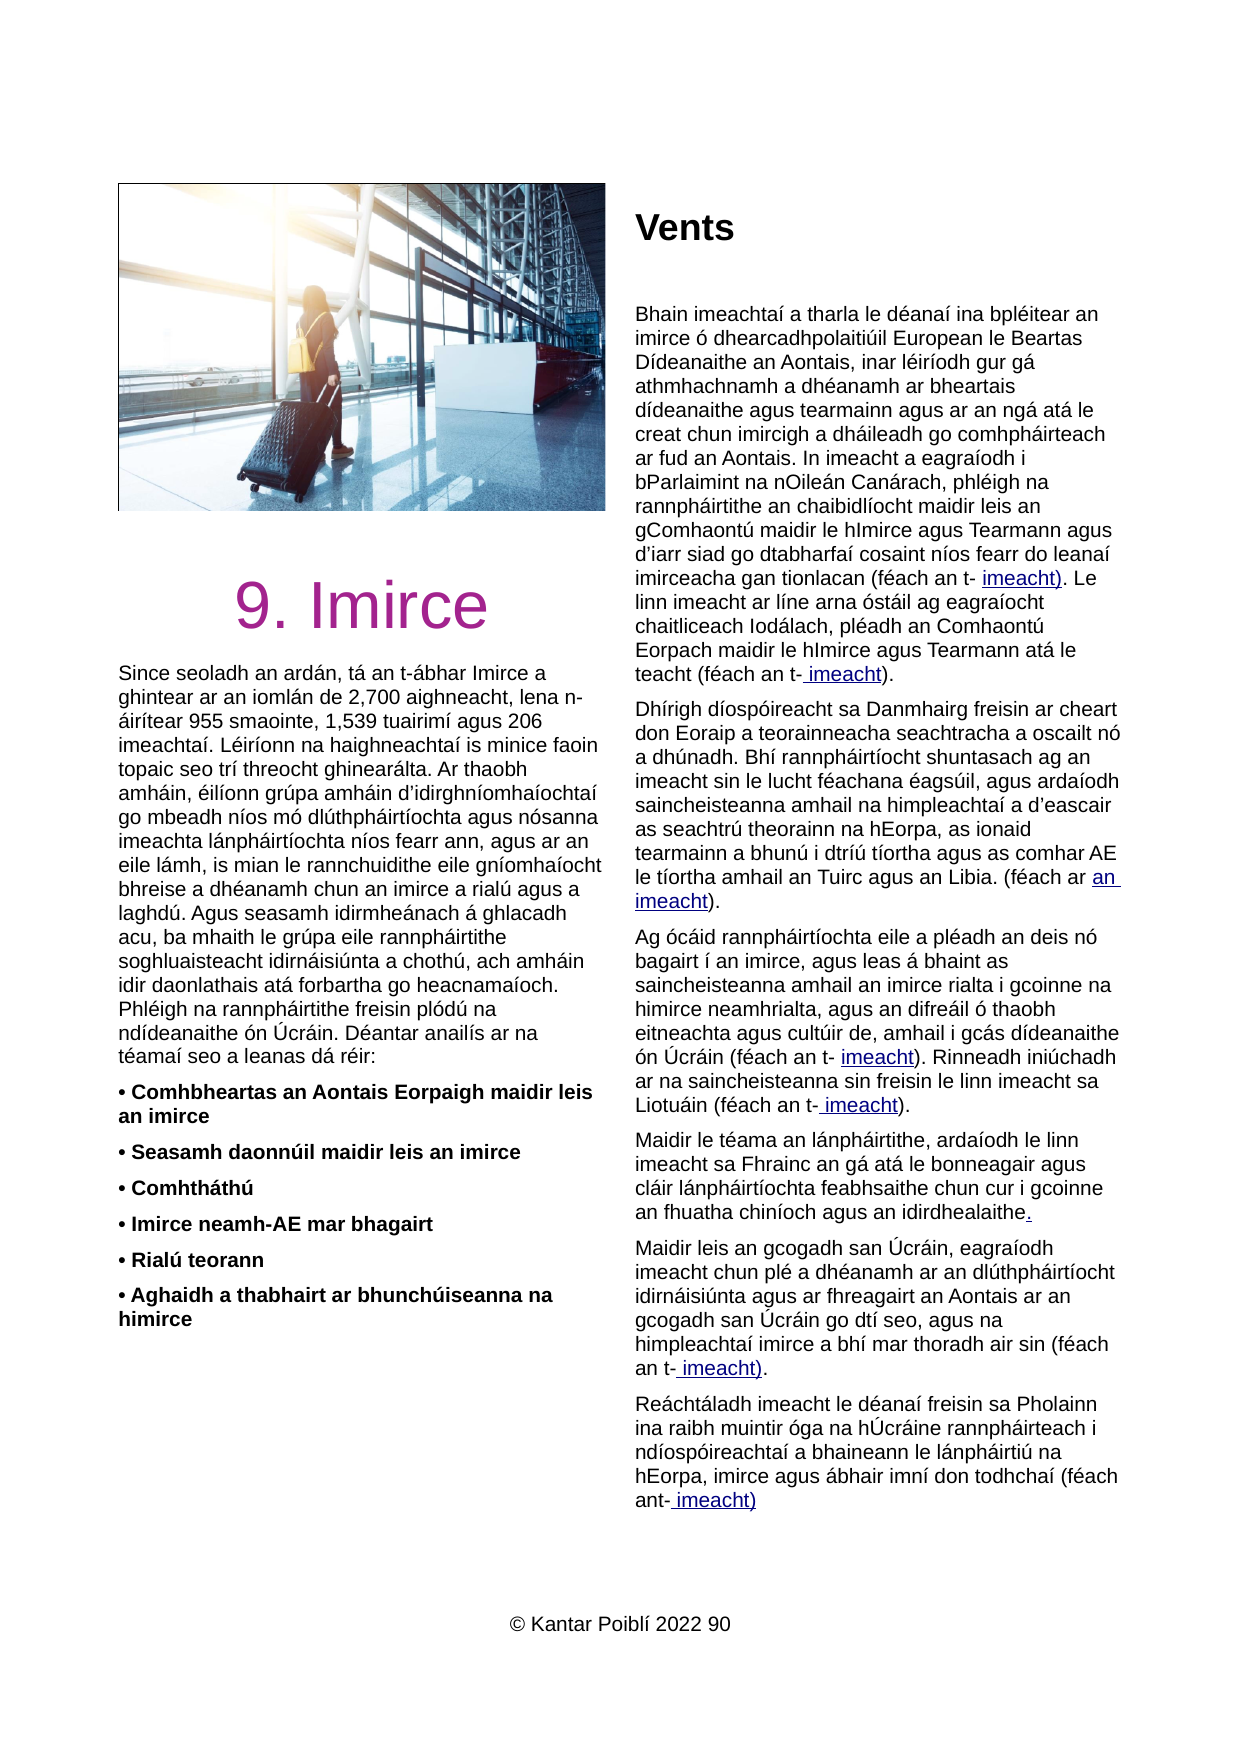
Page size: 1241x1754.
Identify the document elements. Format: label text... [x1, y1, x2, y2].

text • Aghaidh a thabhairt ar bhunchúiseanna na himirce [118, 1283, 605, 1331]
text Maidir le téama an lánpháirtithe, ardaíodh le linn imeacht sa Fhrainc an gá atá le bonneagair agus cláir lánpháirtíochta feabhsaithe chun cur i gcoinne an fhuatha chiníoch agus an idirdhealaithe. [635, 1128, 1122, 1224]
text • Comhtháthú [118, 1176, 605, 1200]
text • Comhbheartas an Aontais Eorpaigh maidir leis an imirce [118, 1080, 605, 1128]
picture [118, 183, 606, 511]
text • Imirce neamh-AE mar bhagairt [118, 1212, 605, 1236]
text Since seoladh an ardán, tá an t-ábhar Imirce a ghintear ar an iomlán de 2,700 aighneacht, lena n-áirítear 955 smaointe, 1,539 tuairimí agus 206 imeachtaí. Léiríonn na haighneachtaí is minice faoin topaic seo trí threocht ghinearálta. Ar thaobh amháin, éilíonn grúpa amháin d’idirghníomhaíochtaí go mbeadh níos mó dlúthpháirtíochta agus nósanna imeachta lánpháirtíochta níos fearr ann, agus ar an eile lámh, is mian le rannchuidithe eile gníomhaíocht bhreise a dhéanamh chun an imirce a rialú agus a laghdú. Agus seasamh idirmheánach á ghlacadh acu, ba mhaith le grúpa eile rannpháirtithe soghluaisteacht idirnáisiúnta a chothú, ach amháin idir daonlathais atá forbartha go heacnamaíoch. Phléigh na rannpháirtithe freisin plódú na ndídeanaithe ón Úcráin. Déantar anailís ar na téamaí seo a leanas dá réir: [118, 661, 605, 1068]
subtitle Vents [635, 205, 1122, 248]
text • Seasamh daonnúil maidir leis an imirce [118, 1140, 605, 1164]
text Maidir leis an gcogadh san Úcráin, eagraíodh imeacht chun plé a dhéanamh ar an dlúthpháirtíocht idirnáisiúnta agus ar fhreagairt an Aontais ar an gcogadh san Úcráin go dtí seo, agus na himpleachtaí imirce a bhí mar thoradh air sin (féach an t- imeacht). [635, 1236, 1122, 1380]
text Bhain imeachtaí a tharla le déanaí ina bpléitear an imirce ó dhearcadhpolaitiúil European le Beartas Dídeanaithe an Aontais, inar léiríodh gur gá athmhachnamh a dhéanamh ar bheartais dídeanaithe agus tearmainn agus ar an ngá atá le creat chun imircigh a dháileadh go comhpháirteach ar fud an Aontais. In imeacht a eagraíodh i bParlaimint na nOileán Canárach, phléigh na rannpháirtithe an chaibidlíocht maidir leis an gComhaontú maidir le hImirce agus Tearmann agus d’iarr siad go dtabharfaí cosaint níos fearr do leanaí imirceacha gan tionlacan (féach an t- imeacht). Le linn imeacht ar líne arna óstáil ag eagraíocht chaitliceach Iodálach, pléadh an Comhaontú Eorpach maidir le hImirce agus Tearmann atá le teacht (féach an t- imeacht). [635, 302, 1122, 685]
text Reáchtáladh imeacht le déanaí freisin sa Pholainn ina raibh muintir óga na hÚcráine rannpháirteach i ndíospóireachtaí a bhaineann le lánpháirtiú na hEorpa, imirce agus ábhair imní don todhchaí (féach ant- imeacht) [635, 1392, 1122, 1511]
text Dhírigh díospóireacht sa Danmhairg freisin ar cheart don Eoraip a teorainneacha seachtracha a oscailt nó a dhúnadh. Bhí rannpháirtíocht shuntasach ag an imeacht sin le lucht féachana éagsúil, agus ardaíodh saincheisteanna amhail na himpleachtaí a d’eascair as seachtrú theorainn na hEorpa, as ionaid tearmainn a bhunú i dtríú tíortha agus as comhar AE le tíortha amhail an Tuirc agus an Libia. (féach ar an imeacht). [635, 697, 1122, 913]
text Ag ócáid rannpháirtíochta eile a pléadh an deis nó bagairt í an imirce, agus leas á bhaint as saincheisteanna amhail an imirce rialta i gcoinne na himirce neamhrialta, agus an difreáil ó thaobh eitneachta agus cultúir de, amhail i gcás dídeanaithe ón Úcráin (féach an t- imeacht). Rinneadh iniúchadh ar na saincheisteanna sin freisin le linn imeacht sa Liotuáin (féach an t- imeacht). [635, 925, 1122, 1116]
text • Rialú teorann [118, 1247, 605, 1271]
subtitle 9. Imirce [118, 566, 605, 642]
